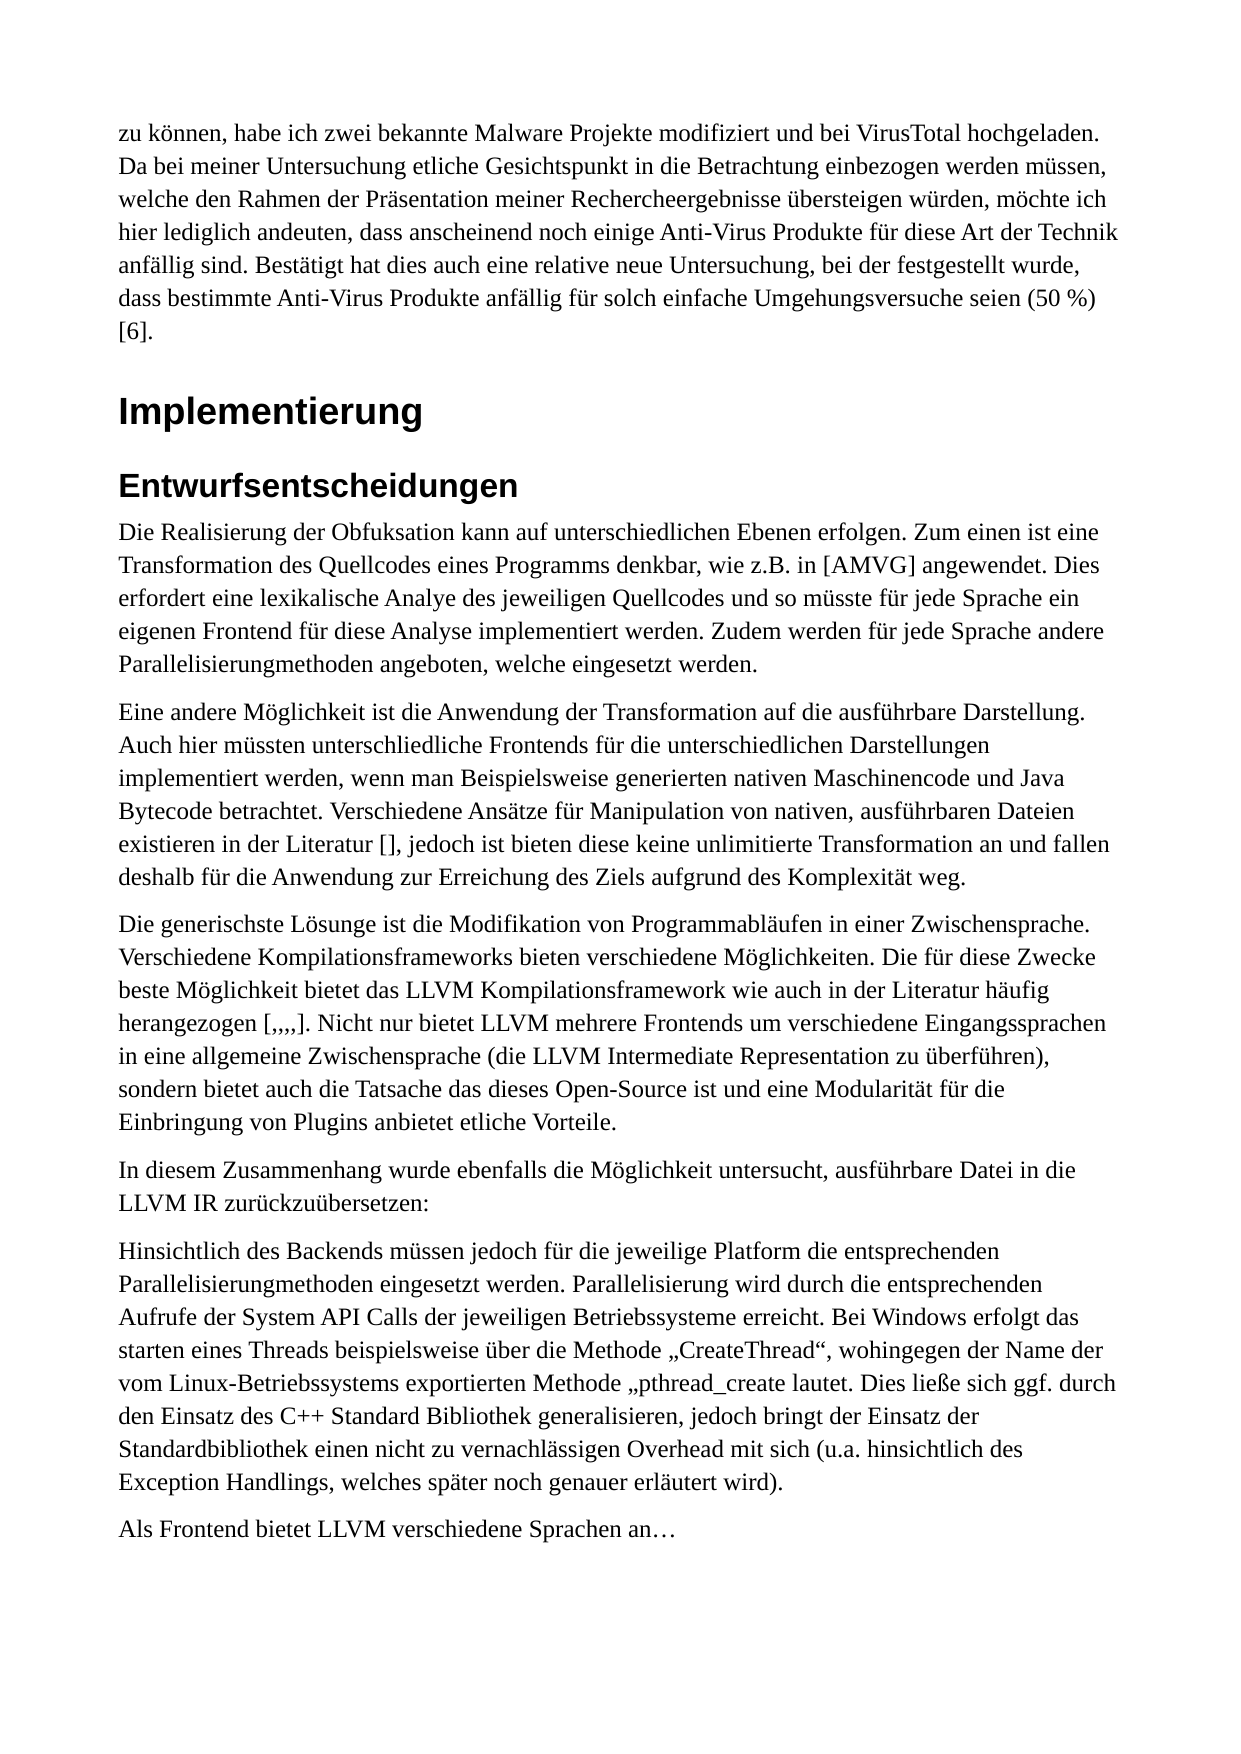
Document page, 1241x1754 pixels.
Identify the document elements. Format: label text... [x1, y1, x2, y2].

text Die Realisierung der Obfuksation kann auf unterschiedlichen Ebenen erfolgen. Zum einen ist eine Transformation des Quellcodes eines Programms denkbar, wie z.B. in [AMVG] angewendet. Dies erfordert eine lexikalische Analye des jeweiligen Quellcodes und so müsste für jede Sprache ein eigenen Frontend für diese Analyse implementiert werden. Zudem werden für jede Sprache andere Parallelisierungmethoden angeboten, welche eingesetzt werden. [118, 517, 1122, 678]
text Als Frontend bietet LLVM verschiedene Sprachen an… [118, 1514, 1122, 1543]
text Hinsichtlich des Backends müssen jedoch für die jeweilige Platform die entsprechenden Parallelisierungmethoden eingesetzt werden. Parallelisierung wird durch die entsprechenden Aufrufe der System API Calls der jeweiligen Betriebssysteme erreicht. Bei Windows erfolgt das starten eines Threads beispielsweise über die Methode „CreateThread“, wohingegen der Name der vom Linux-Betriebssystems exportierten Methode „pthread_create lautet. Dies ließe sich ggf. durch den Einsatz des C++ Standard Bibliothek generalisieren, jedoch bringt der Einsatz der Standardbibliothek einen nicht zu vernachlässigen Overhead mit sich (u.a. hinsichtlich des Exception Handlings, welches später noch genauer erläutert wird). [118, 1236, 1122, 1496]
text zu können, habe ich zwei bekannte Malware Projekte modifiziert und bei VirusTotal hochgeladen. Da bei meiner Untersuchung etliche Gesichtspunkt in die Betrachtung einbezogen werden müssen, welche den Rahmen der Präsentation meiner Rechercheergebnisse übersteigen würden, möchte ich hier lediglich andeuten, dass anscheinend noch einige Anti-Virus Produkte für diese Art der Technik anfällig sind. Bestätigt hat dies auch eine relative neue Untersuchung, bei der festgestellt wurde, dass bestimmte Anti-Virus Produkte anfällig für solch einfache Umgehungsversuche seien (50 %) [6]. [118, 118, 1122, 345]
text Die generischste Lösunge ist die Modifikation von Programmabläufen in einer Zwischensprache. Verschiedene Kompilationsframeworks bieten verschiedene Möglichkeiten. Die für diese Zwecke beste Möglichkeit bietet das LLVM Kompilationsframework wie auch in der Literatur häufig herangezogen [,,,,]. Nicht nur bietet LLVM mehrere Frontends um verschiedene Eingangssprachen in eine allgemeine Zwischensprache (die LLVM Intermediate Representation zu überführen), sondern bietet auch die Tatsache das dieses Open-Source ist und eine Modularität für die Einbringung von Plugins anbietet etliche Vorteile. [118, 909, 1122, 1136]
text In diesem Zusammenhang wurde ebenfalls die Möglichkeit untersucht, ausführbare Datei in die LLVM IR zurückzuübersetzen: [118, 1155, 1122, 1217]
subtitle Implementierung [118, 389, 1122, 432]
subtitle Entwurfsentscheidungen [118, 466, 1122, 504]
text Eine andere Möglichkeit ist die Anwendung der Transformation auf die ausführbare Darstellung. Auch hier müssten unterschliedliche Frontends für die unterschiedlichen Darstellungen implementiert werden, wenn man Beispielsweise generierten nativen Maschinencode und Java Bytecode betrachtet. Verschiedene Ansätze für Manipulation von nativen, ausführbaren Dateien existieren in der Literatur [], jedoch ist bieten diese keine unlimitierte Transformation an und fallen deshalb für die Anwendung zur Erreichung des Ziels aufgrund des Komplexität weg. [118, 697, 1122, 891]
